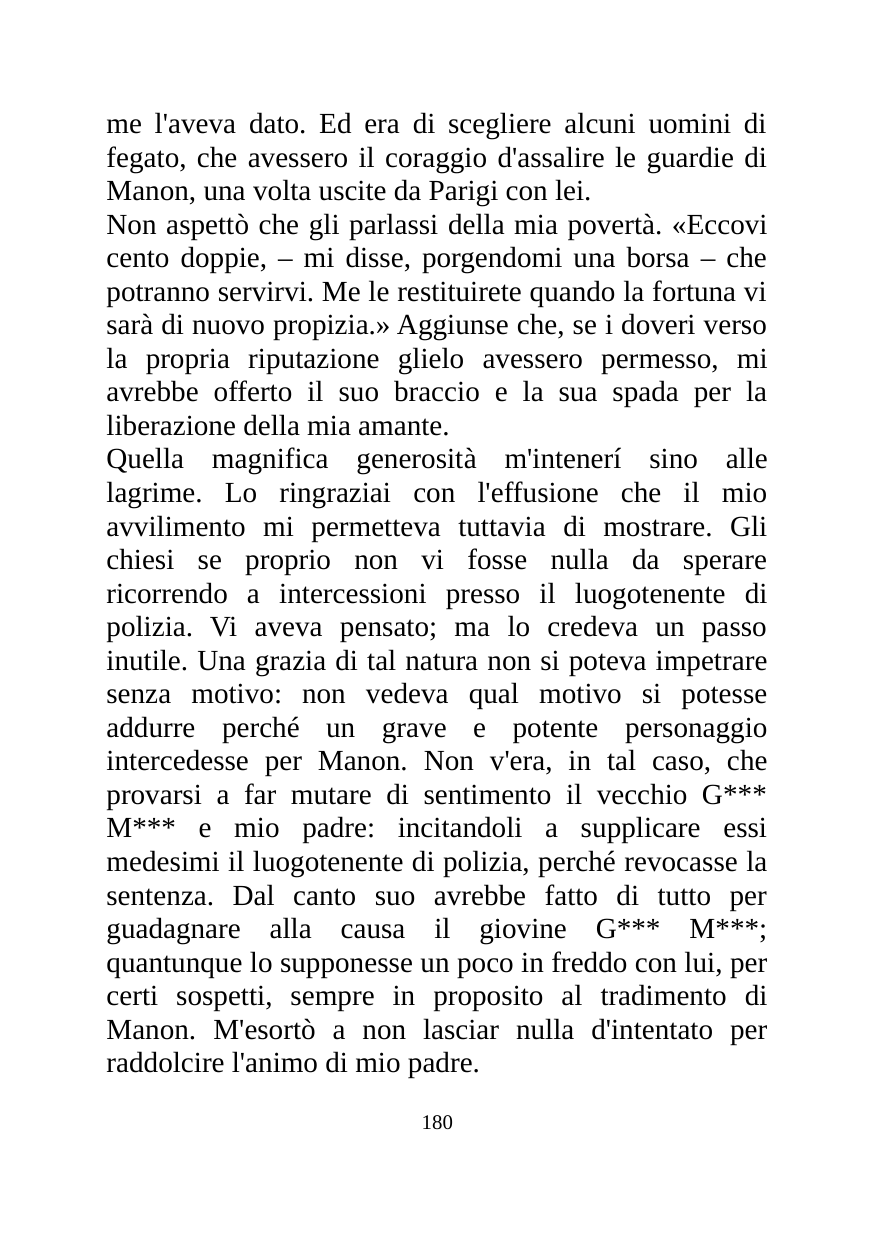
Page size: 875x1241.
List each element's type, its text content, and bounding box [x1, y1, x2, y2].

text me l'aveva dato. Ed era di scegliere alcuni uomini di fegato, che avessero il coraggio d'assalire le guardie di Manon, una volta uscite da Parigi con lei. [106, 106, 768, 207]
text Non aspettò che gli parlassi della mia povertà. «Eccovi cento doppie, ‒ mi disse, porgendomi una borsa ‒ che potranno servirvi. Me le restituirete quando la fortuna vi sarà di nuovo propizia.» Aggiunse che, se i doveri verso la propria riputazione glielo avessero permesso, mi avrebbe offerto il suo braccio e la sua spada per la liberazione della mia amante. [106, 207, 768, 442]
text Quella magnifica generosità m'intenerí sino alle lagrime. Lo ringraziai con l'effusione che il mio avvilimento mi permetteva tuttavia di mostrare. Gli chiesi se proprio non vi fosse nulla da sperare ricorrendo a intercessioni presso il luogotenente di polizia. Vi aveva pensato; ma lo credeva un passo inutile. Una grazia di tal natura non si poteva impetrare senza motivo: non vedeva qual motivo si potesse addurre perché un grave e potente personaggio intercedesse per Manon. Non v'era, in tal caso, che provarsi a far mutare di sentimento il vecchio G*** M*** e mio padre: incitandoli a supplicare essi medesimi il luogotenente di polizia, perché revocasse la sentenza. Dal canto suo avrebbe fatto di tutto per guadagnare alla causa il giovine G*** M***; quantunque lo supponesse un poco in freddo con lui, per certi sospetti, sempre in proposito al tradimento di Manon. M'esortò a non lasciar nulla d'intentato per raddolcire l'animo di mio padre. [106, 442, 768, 1079]
